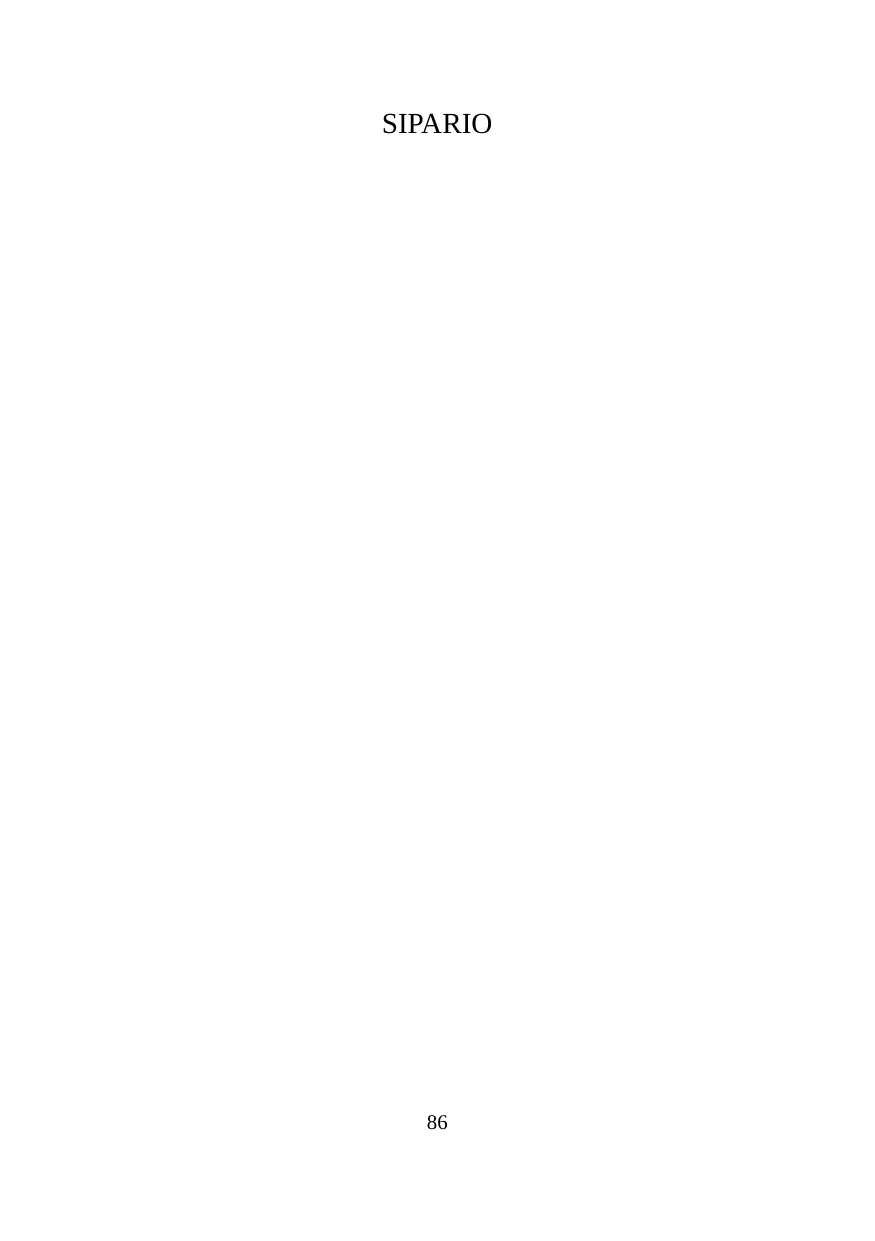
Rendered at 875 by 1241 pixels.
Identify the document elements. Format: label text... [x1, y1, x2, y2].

text SIPARIO [106, 106, 768, 140]
